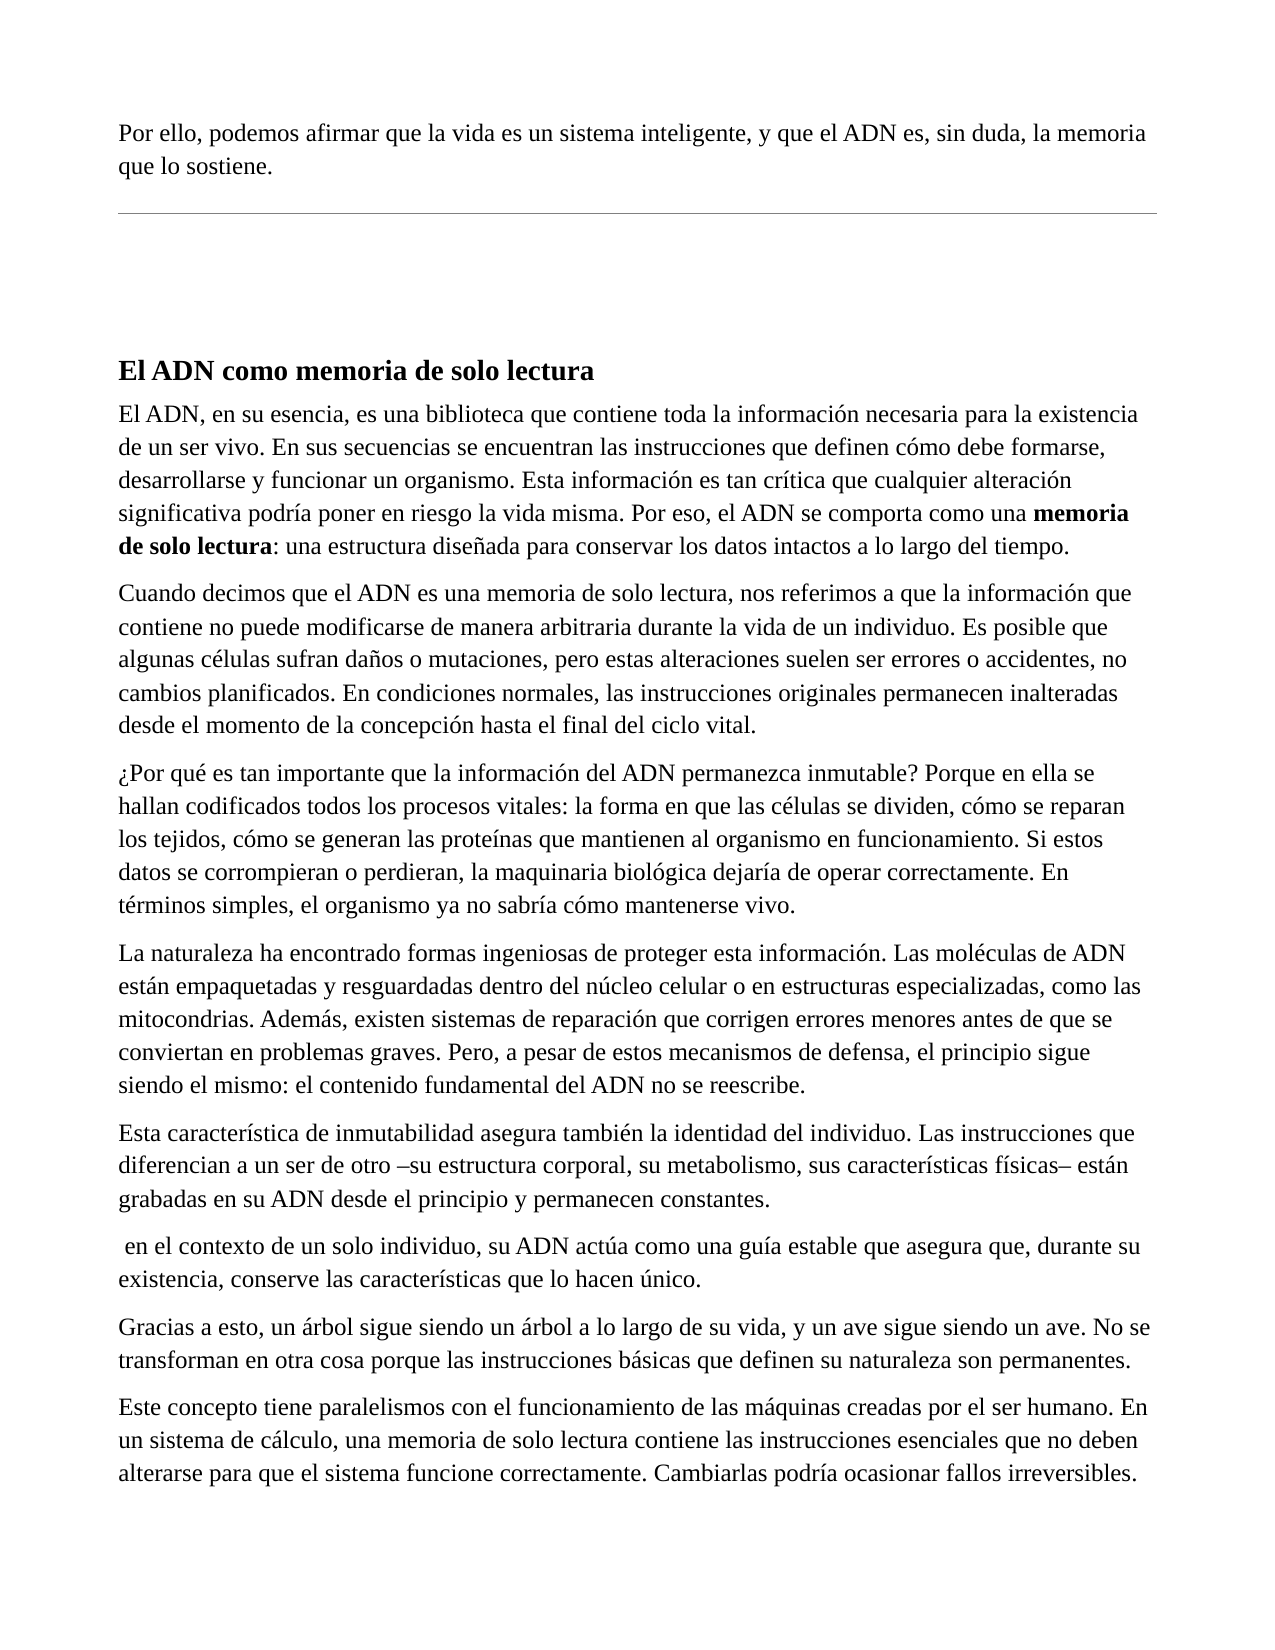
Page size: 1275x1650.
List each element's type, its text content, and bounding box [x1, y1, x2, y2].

text Gracias a esto, un árbol sigue siendo un árbol a lo largo de su vida, y un ave sigue siendo un ave. No se transforman en otra cosa porque las instrucciones básicas que definen su naturaleza son permanentes. [118, 1312, 1157, 1374]
text La naturaleza ha encontrado formas ingeniosas de proteger esta información. Las moléculas de ADN están empaquetadas y resguardadas dentro del núcleo celular o en estructuras especializadas, como las mitocondrias. Además, existen sistemas de reparación que corrigen errores menores antes de que se conviertan en problemas graves. Pero, a pesar de estos mecanismos de defensa, el principio sigue siendo el mismo: el contenido fundamental del ADN no se reescribe. [118, 938, 1157, 1099]
text Este concepto tiene paralelismos con el funcionamiento de las máquinas creadas por el ser humano. En un sistema de cálculo, una memoria de solo lectura contiene las instrucciones esenciales que no deben alterarse para que el sistema funcione correctamente. Cambiarlas podría ocasionar fallos irreversibles. [118, 1392, 1157, 1487]
text Esta característica de inmutabilidad asegura también la identidad del individuo. Las instrucciones que diferencian a un ser de otro –su estructura corporal, su metabolismo, sus características físicas– están grabadas en su ADN desde el principio y permanecen constantes. [118, 1118, 1157, 1212]
text ¿Por qué es tan importante que la información del ADN permanezca inmutable? Porque en ella se hallan codificados todos los procesos vitales: la forma en que las células se dividen, cómo se reparan los tejidos, cómo se generan las proteínas que mantienen al organismo en funcionamiento. Si estos datos se corrompieran o perdieran, la maquinaria biológica dejaría de operar correctamente. En términos simples, el organismo ya no sabría cómo mantenerse vivo. [118, 758, 1157, 919]
subtitle El ADN como memoria de solo lectura [118, 353, 1157, 386]
text en el contexto de un solo individuo, su ADN actúa como una guía estable que asegura que, durante su existencia, conserve las características que lo hacen único. [118, 1231, 1157, 1293]
text Cuando decimos que el ADN es una memoria de solo lectura, nos referimos a que la información que contiene no puede modificarse de manera arbitraria durante la vida de un individuo. Es posible que algunas células sufran daños o mutaciones, pero estas alteraciones suelen ser errores o accidentes, no cambios planificados. En condiciones normales, las instrucciones originales permanecen inalteradas desde el momento de la concepción hasta el final del ciclo vital. [118, 578, 1157, 739]
text El ADN, en su esencia, es una biblioteca que contiene toda la información necesaria para la existencia de un ser vivo. En sus secuencias se encuentran las instrucciones que definen cómo debe formarse, desarrollarse y funcionar un organismo. Esta información es tan crítica que cualquier alteración significativa podría poner en riesgo la vida misma. Por eso, el ADN se comporta como una memoria de solo lectura: una estructura diseñada para conservar los datos intactos a lo largo del tiempo. [118, 399, 1157, 560]
text Por ello, podemos afirmar que la vida es un sistema inteligente, y que el ADN es, sin duda, la memoria que lo sostiene. [118, 118, 1157, 180]
